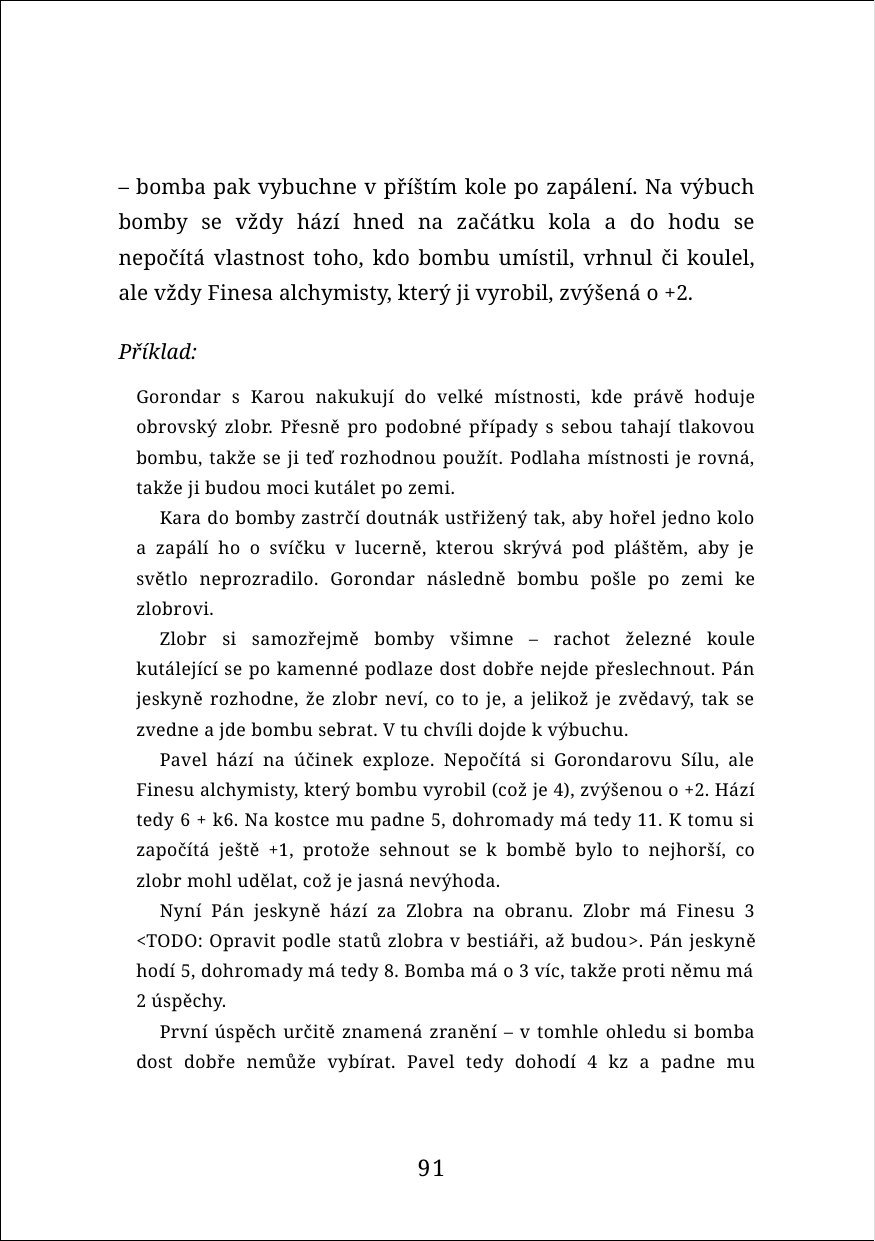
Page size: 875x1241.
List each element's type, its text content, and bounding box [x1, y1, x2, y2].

text Gorondar s Karou nakukují do velké místnosti, kde právě hoduje obrovský zlobr. Přesně pro podobné případy s sebou tahají tlakovou bombu, takže se ji teď rozhodnou použít. Podlaha místnosti je rovná, takže ji budou moci kutálet po zemi. Kara do bomby zastrčí doutnák ustřižený tak, aby hořel jedno kolo a zapálí ho o svíčku v lucerně, kterou skrývá pod pláštěm, aby je světlo neprozradilo. Gorondar následně bombu pošle po zemi ke zlobrovi. Zlobr si samozřejmě bomby všimne – rachot železné koule kutálející se po kamenné podlaze dost dobře nejde přeslechnout. Pán jeskyně rozhodne, že zlobr neví, co to je, a jelikož je zvědavý, tak se zvedne a jde bombu sebrat. V tu chvíli dojde k výbuchu. Pavel hází na účinek exploze. Nepočítá si Gorondarovu Sílu, ale Finesu alchymisty, který bombu vyrobil (což je 4), zvýšenou o +2. Hází tedy 6 + k6. Na kostce mu padne 5, dohromady má tedy 11. K tomu si započítá ještě +1, protože sehnout se k bombě bylo to nejhorší, co zlobr mohl udělat, což je jasná nevýhoda. Nyní Pán jeskyně hází za Zlobra na obranu. Zlobr má Finesu 3 <TODO: Opravit podle statů zlobra v bestiáři, až budou>. Pán jeskyně hodí 5, dohromady má tedy 8. Bomba má o 3 víc, takže proti němu má 2 úspěchy. První úspěch určitě znamená zranění – v tomhle ohledu si bomba dost dobře nemůže vybírat. Pavel tedy dohodí 4 kz a padne mu [136, 385, 756, 1073]
text – bomba pak vybuchne v příštím kole po zapálení. Na výbuch bomby se vždy hází hned na začátku kola a do hodu se nepočítá vlastnost toho, kdo bombu umístil, vrhnul či koulel, ale vždy Finesa alchymisty, který ji vyrobil, zvýšená o +2. [118, 172, 756, 307]
text Příklad: [118, 337, 756, 366]
